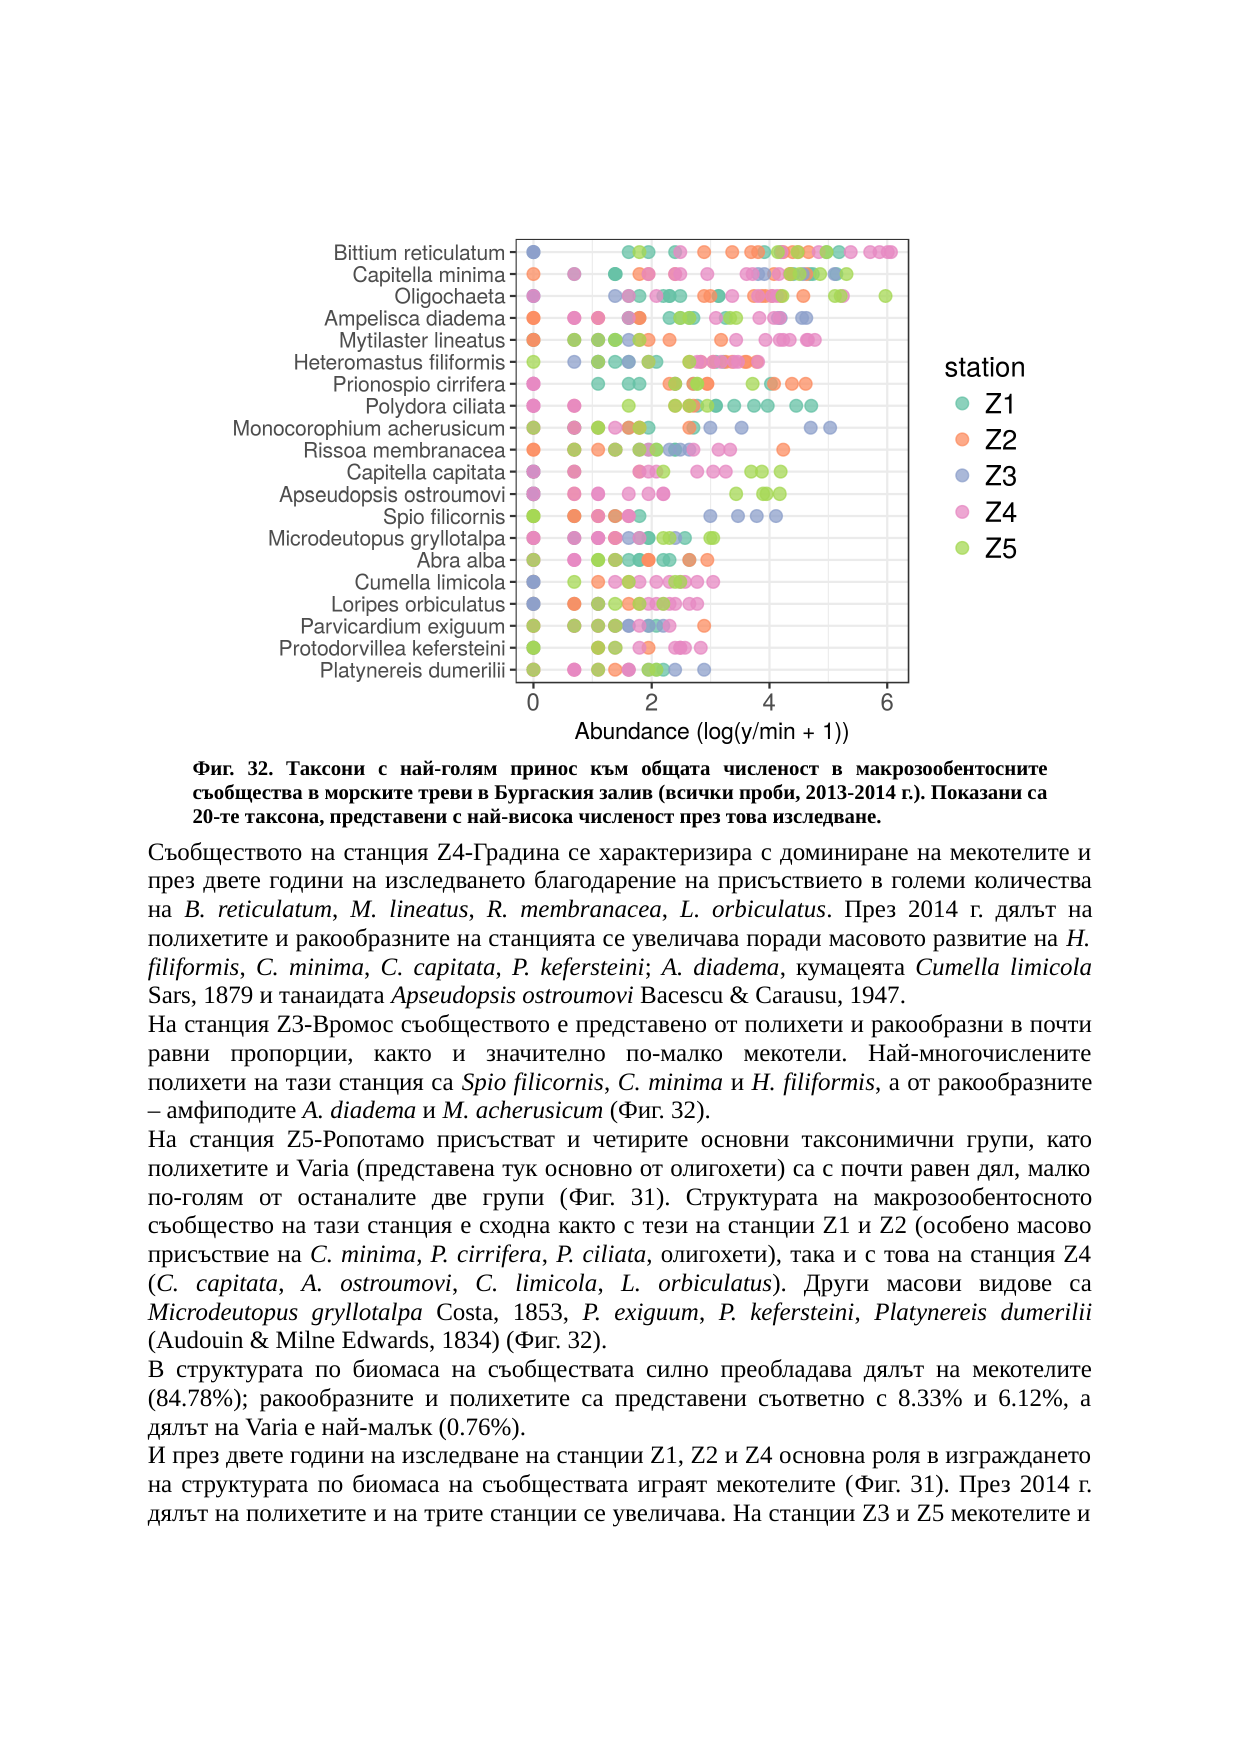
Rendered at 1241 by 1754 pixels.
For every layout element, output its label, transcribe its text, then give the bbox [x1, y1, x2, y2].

picture [192, 227, 1049, 756]
text В структурата по биомаса на съобществата силно преобладава дялът на мекотелите (84.78%); ракообразните и полихетите са представени съответно с 8.33% и 6.12%, а дялът на Varia е най-малък (0.76%). [148, 1354, 1093, 1441]
text И през двете години на изследване на станции Z1, Z2 и Z4 основна роля в изграждането на структурата по биомаса на съобществата играят мекотелите (Фиг. 31). През 2014 г. дялът на полихетите и на трите станции се увеличава. На станции Z3 и Z5 мекотелите и [148, 1441, 1093, 1527]
text Фиг. 32. Таксони с най-голям принос към общата численост в макрозообентосните съобщества в морските треви в Бургаския залив (всички проби, 2013-2014 г.). Показани са 20-те таксона, представени с най-висока численост през това изследване. [192, 756, 1048, 828]
text На станция Z3-Вромос съобществото е представено от полихети и ракообразни в почти равни пропорции, както и значително по-малко мекотели. Най-многочислените полихети на тази станция са Spio filicornis, C. minima и H. filiformis, а от ракообразните – амфиподите A. diadema и M. acherusicum (Фиг. 32). [148, 1009, 1093, 1124]
text На станция Z5-Ропотамо присъстват и четирите основни таксонимични групи, като полихетите и Varia (представена тук основно от олигохети) са с почти равен дял, малко по-голям от останалите две групи (Фиг. 31). Структурата на макрозообентосното съобщество на тази станция е сходна както с тези на станции Z1 и Z2 (особено масово присъствие на C. minima, P. cirrifera, P. ciliata, олигохети), така и с това на станция Z4 (C. capitata, A. ostroumovi, C. limicola, L. orbiculatus). Други масови видове са Microdeutopus gryllotalpa Costa, 1853, P. exiguum, P. kefersteini, Platynereis dumerilii (Audouin & Milne Edwards, 1834) (Фиг. 32). [148, 1124, 1093, 1354]
text Съобществото на станция Z4-Градина се характеризира с доминиране на мекотелите и през двете години на изследването благодарение на присъствието в големи количества на B. reticulatum, M. lineatus, R. membranacea, L. orbiculatus. През 2014 г. дялът на полихетите и ракообразните на станцията се увеличава поради масовото развитие на H. filiformis, C. minima, C. capitata, P. kefersteini; A. diadema, кумацеята Cumella limicola Sars, 1879 и танаидата Apseudopsis ostroumovi Bacescu & Carausu, 1947. [148, 837, 1093, 1009]
